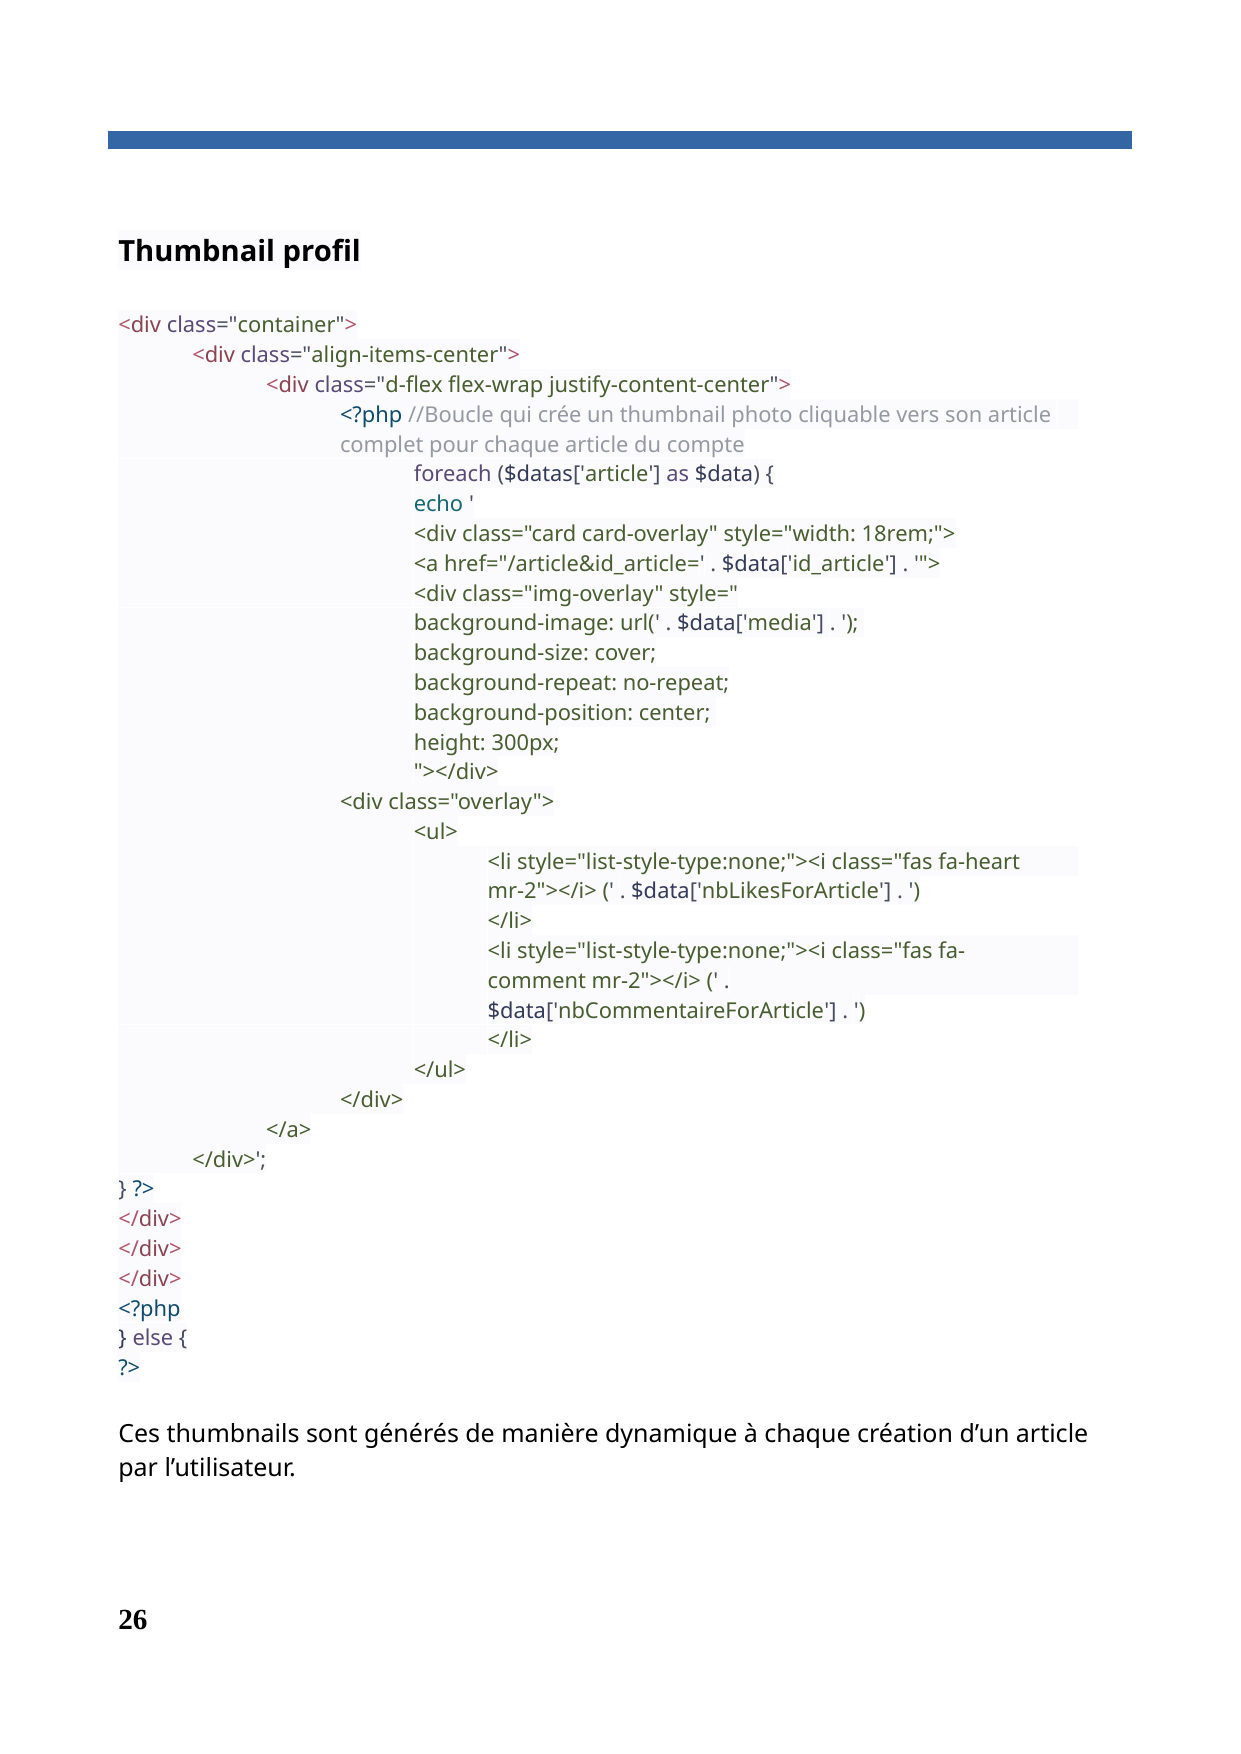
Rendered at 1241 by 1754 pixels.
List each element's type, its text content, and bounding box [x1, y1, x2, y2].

text </li> [118, 1024, 1122, 1054]
text </div> [118, 1263, 1122, 1293]
text echo ' [118, 488, 1122, 518]
text background-repeat: no-repeat; [118, 667, 1122, 697]
text <?php //Boucle qui crée un thumbnail photo cliquable vers son article complet pour chaque article du compte [118, 399, 1122, 458]
text </a> [118, 1114, 1122, 1144]
text foreach ($datas['article'] as $data) { [118, 458, 1122, 488]
text <div class="container"> [118, 309, 1122, 339]
text <li style="list-style-type:none;"><i class="fas fa- comment mr-2"></i> (' . $data['nbCommentaireForArticle'] . ') [118, 935, 1122, 1024]
text <div class="card card-overlay" style="width: 18rem;"> [118, 518, 1122, 548]
text </li> [118, 905, 1122, 935]
text } else { [118, 1322, 1122, 1352]
text <div class="img-overlay" style=" [118, 578, 1122, 607]
text background-image: url(' . $data['media'] . '); [118, 607, 1122, 637]
text background-size: cover; [118, 637, 1122, 667]
text <div class="overlay"> [118, 786, 1122, 816]
text <?php [118, 1293, 1122, 1322]
text ?> [118, 1352, 1122, 1382]
text <div class="d-flex flex-wrap justify-content-center"> [118, 369, 1122, 399]
text Ces thumbnails sont générés de manière dynamique à chaque création d’un article par l’utilisateur. [118, 1416, 1122, 1484]
text </div> [118, 1084, 1122, 1114]
text </div>'; [118, 1144, 1122, 1173]
text <ul> [118, 816, 1122, 846]
text <li style="list-style-type:none;"><i class="fas fa-heart mr-2"></i> (' . $data['nbLikesForArticle'] . ') [118, 846, 1122, 905]
text background-position: center; [118, 697, 1122, 727]
text </ul> [118, 1054, 1122, 1084]
text Thumbnail profil [118, 230, 1122, 270]
text height: 300px; [118, 727, 1122, 756]
text </div> [118, 1233, 1122, 1263]
text } ?> [118, 1173, 1122, 1203]
text </div> [118, 1203, 1122, 1233]
text <div class="align-items-center"> [118, 339, 1122, 369]
text "></div> [118, 756, 1122, 786]
text <a href="/article&id_article=' . $data['id_article'] . '"> [118, 548, 1122, 578]
